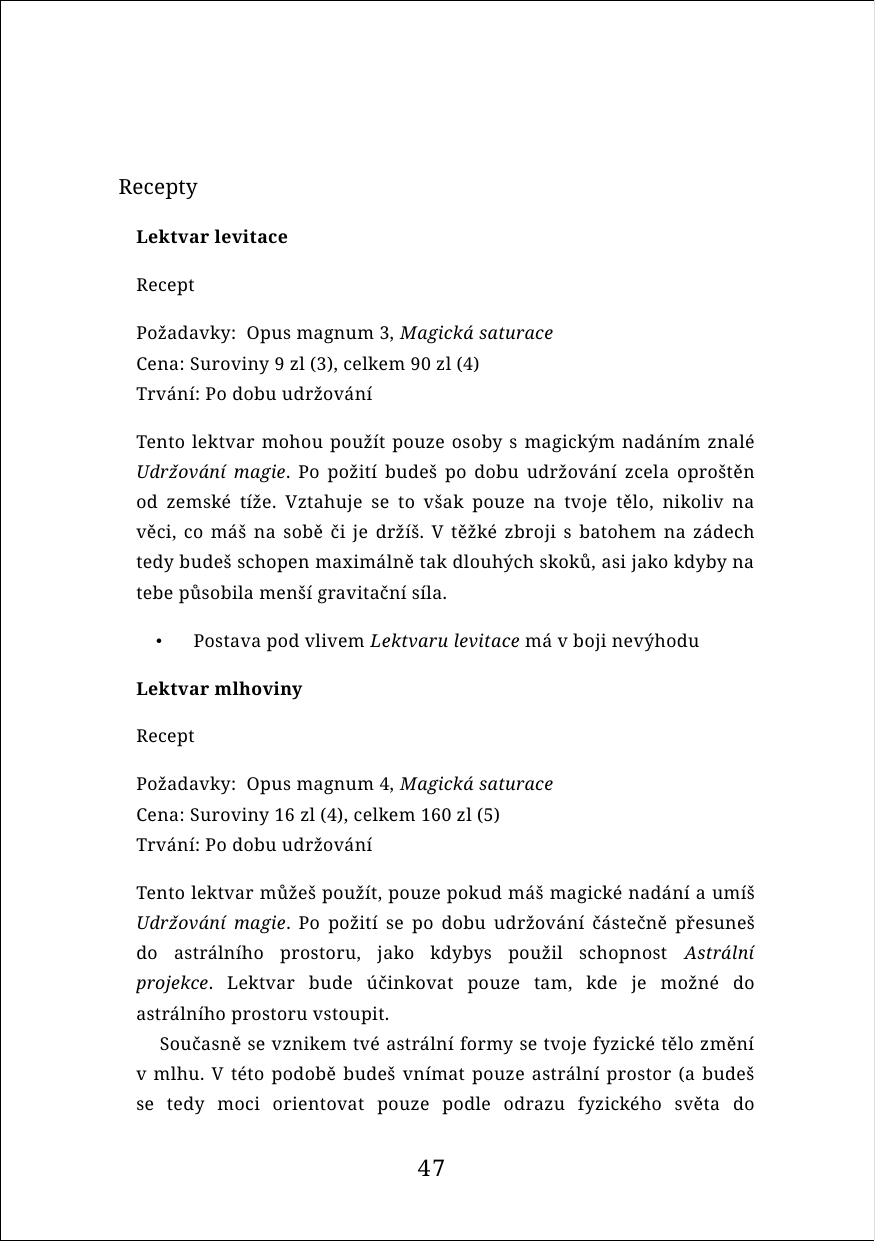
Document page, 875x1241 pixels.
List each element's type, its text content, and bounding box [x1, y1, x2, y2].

text Recept [136, 273, 756, 297]
text Požadavky: Opus magnum 3, Magická saturace Cena: Suroviny 9 zl (3), celkem 90 zl (4) Trvání: Po dobu udržování [136, 321, 756, 405]
text Tento lektvar mohou použít pouze osoby s magickým nadáním znalé Udržování magie. Po požití budeš po dobu udržování zcela oproštěn od zemské tíže. Vztahuje se to však pouze na tvoje tělo, nikoliv na věci, co máš na sobě či je držíš. V těžké zbroji s batohem na zádech tedy budeš schopen maximálně tak dlouhých skoků, asi jako kdyby na tebe působila menší gravitační síla. [136, 429, 756, 604]
text Recept [136, 724, 756, 748]
text Recepty [118, 172, 756, 200]
list Postava pod vlivem Lektvaru levitace má v boji nevýhodu [156, 628, 756, 652]
text Tento lektvar můžeš použít, pouze pokud máš magické nadání a umíš Udržování magie. Po požití se po dobu udržování částečně přesuneš do astrálního prostoru, jako kdybys použil schopnost Astrální projekce. Lektvar bude účinkovat pouze tam, kde je možné do astrálního prostoru vstoupit. Současně se vznikem tvé astrální formy se tvoje fyzické tělo změní v mlhu. V této podobě budeš vnímat pouze astrální prostor (a budeš se tedy moci orientovat pouze podle odrazu fyzického světa do [136, 880, 756, 1116]
text Lektvar mlhoviny [136, 676, 756, 700]
text Lektvar levitace [136, 225, 756, 249]
text Požadavky: Opus magnum 4, Magická saturace Cena: Suroviny 16 zl (4), celkem 160 zl (5) Trvání: Po dobu udržování [136, 772, 756, 856]
